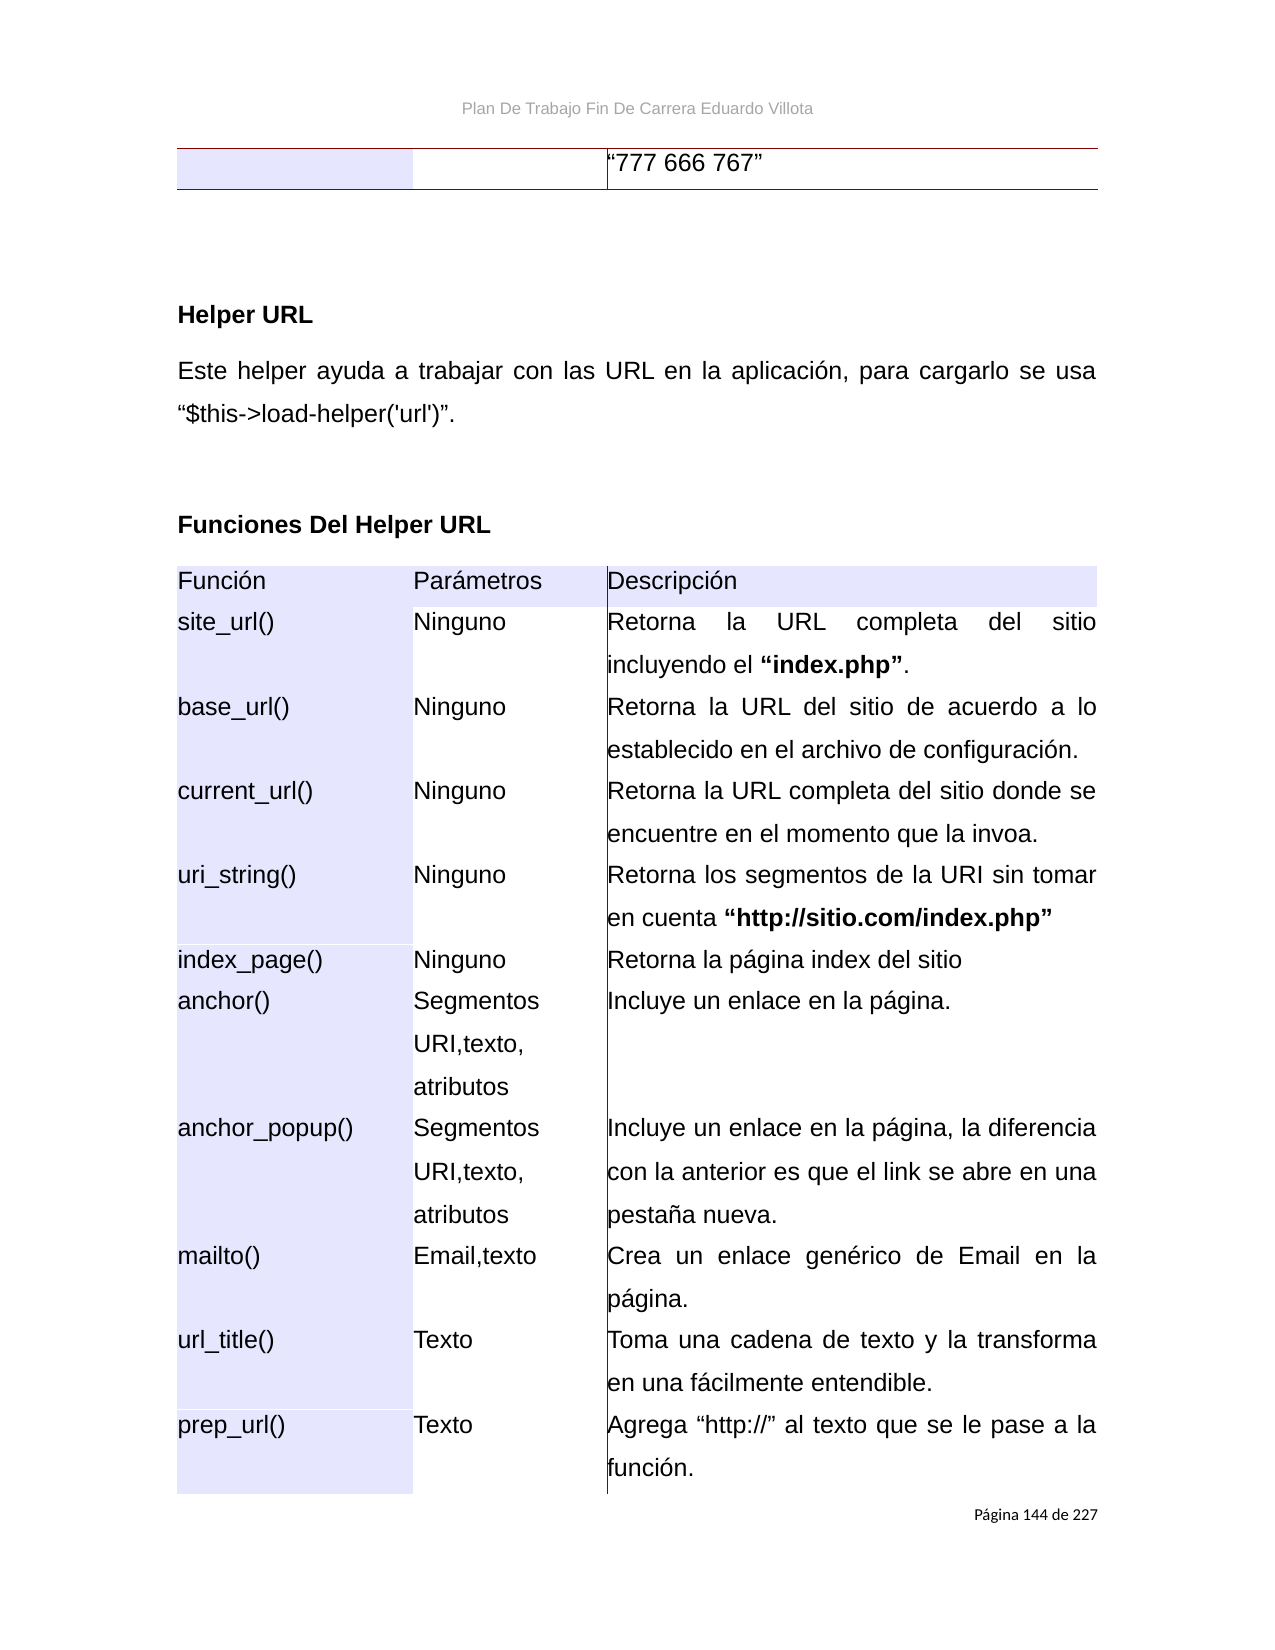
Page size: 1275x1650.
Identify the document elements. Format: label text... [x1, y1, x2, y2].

table_header Descripción [608, 566, 1097, 607]
table_header Parámetros [413, 566, 607, 607]
table_cell anchor_popup() [177, 1113, 413, 1241]
table_cell Retorna la URL completa del sitio incluyendo el “index.php”. [608, 607, 1097, 691]
table_cell base_url() [177, 691, 413, 776]
table_cell Retorna la URL completa del sitio donde se encuentre en el momento que la invoa. [608, 776, 1097, 860]
table_cell Toma una cadena de texto y la transforma en una fácilmente entendible. [608, 1325, 1097, 1409]
table_cell “777 666 767” [608, 149, 1097, 189]
table_cell Incluye un enlace en la página. [608, 986, 1097, 1113]
table_header Función [177, 566, 413, 607]
table_cell Texto [413, 1410, 607, 1494]
table_cell Ninguno [413, 691, 607, 776]
table_cell Segmentos URI,texto, atributos [413, 986, 607, 1113]
table_cell Ninguno [413, 860, 607, 944]
table_cell Email,texto [413, 1241, 607, 1325]
table_cell mailto() [177, 1241, 413, 1325]
table_cell Texto [413, 1325, 607, 1409]
table_cell Retorna la página index del sitio [608, 945, 1097, 986]
table_cell Agrega “http://” al texto que se le pase a la función. [608, 1410, 1097, 1494]
table_cell url_title() [177, 1325, 413, 1409]
text Este helper ayuda a trabajar con las URL en la aplicación, para cargarlo se usa “$this->load-helper('url')”. [177, 356, 1098, 428]
table_cell [413, 149, 607, 189]
table_cell current_url() [177, 776, 413, 860]
table_cell uri_string() [177, 860, 413, 944]
text Helper URL [177, 300, 1098, 329]
table_cell Segmentos URI,texto, atributos [413, 1113, 607, 1241]
table_cell Ninguno [413, 776, 607, 860]
table_cell Retorna los segmentos de la URI sin tomar en cuenta “http://sitio.com/index.php” [608, 860, 1097, 944]
table_cell site_url() [177, 607, 413, 691]
table_cell anchor() [177, 986, 413, 1113]
table_cell Incluye un enlace en la página, la diferencia con la anterior es que el link se abre en una pestaña nueva. [608, 1113, 1097, 1241]
text Funciones Del Helper URL [177, 510, 1098, 539]
table_cell index_page() [177, 945, 413, 986]
table_cell prep_url() [177, 1410, 413, 1494]
table_cell Ninguno [413, 945, 607, 986]
table_cell Ninguno [413, 607, 607, 691]
table_cell Retorna la URL del sitio de acuerdo a lo establecido en el archivo de configuración. [608, 691, 1097, 776]
table_cell [177, 149, 413, 189]
table_cell Crea un enlace genérico de Email en la página. [608, 1241, 1097, 1325]
